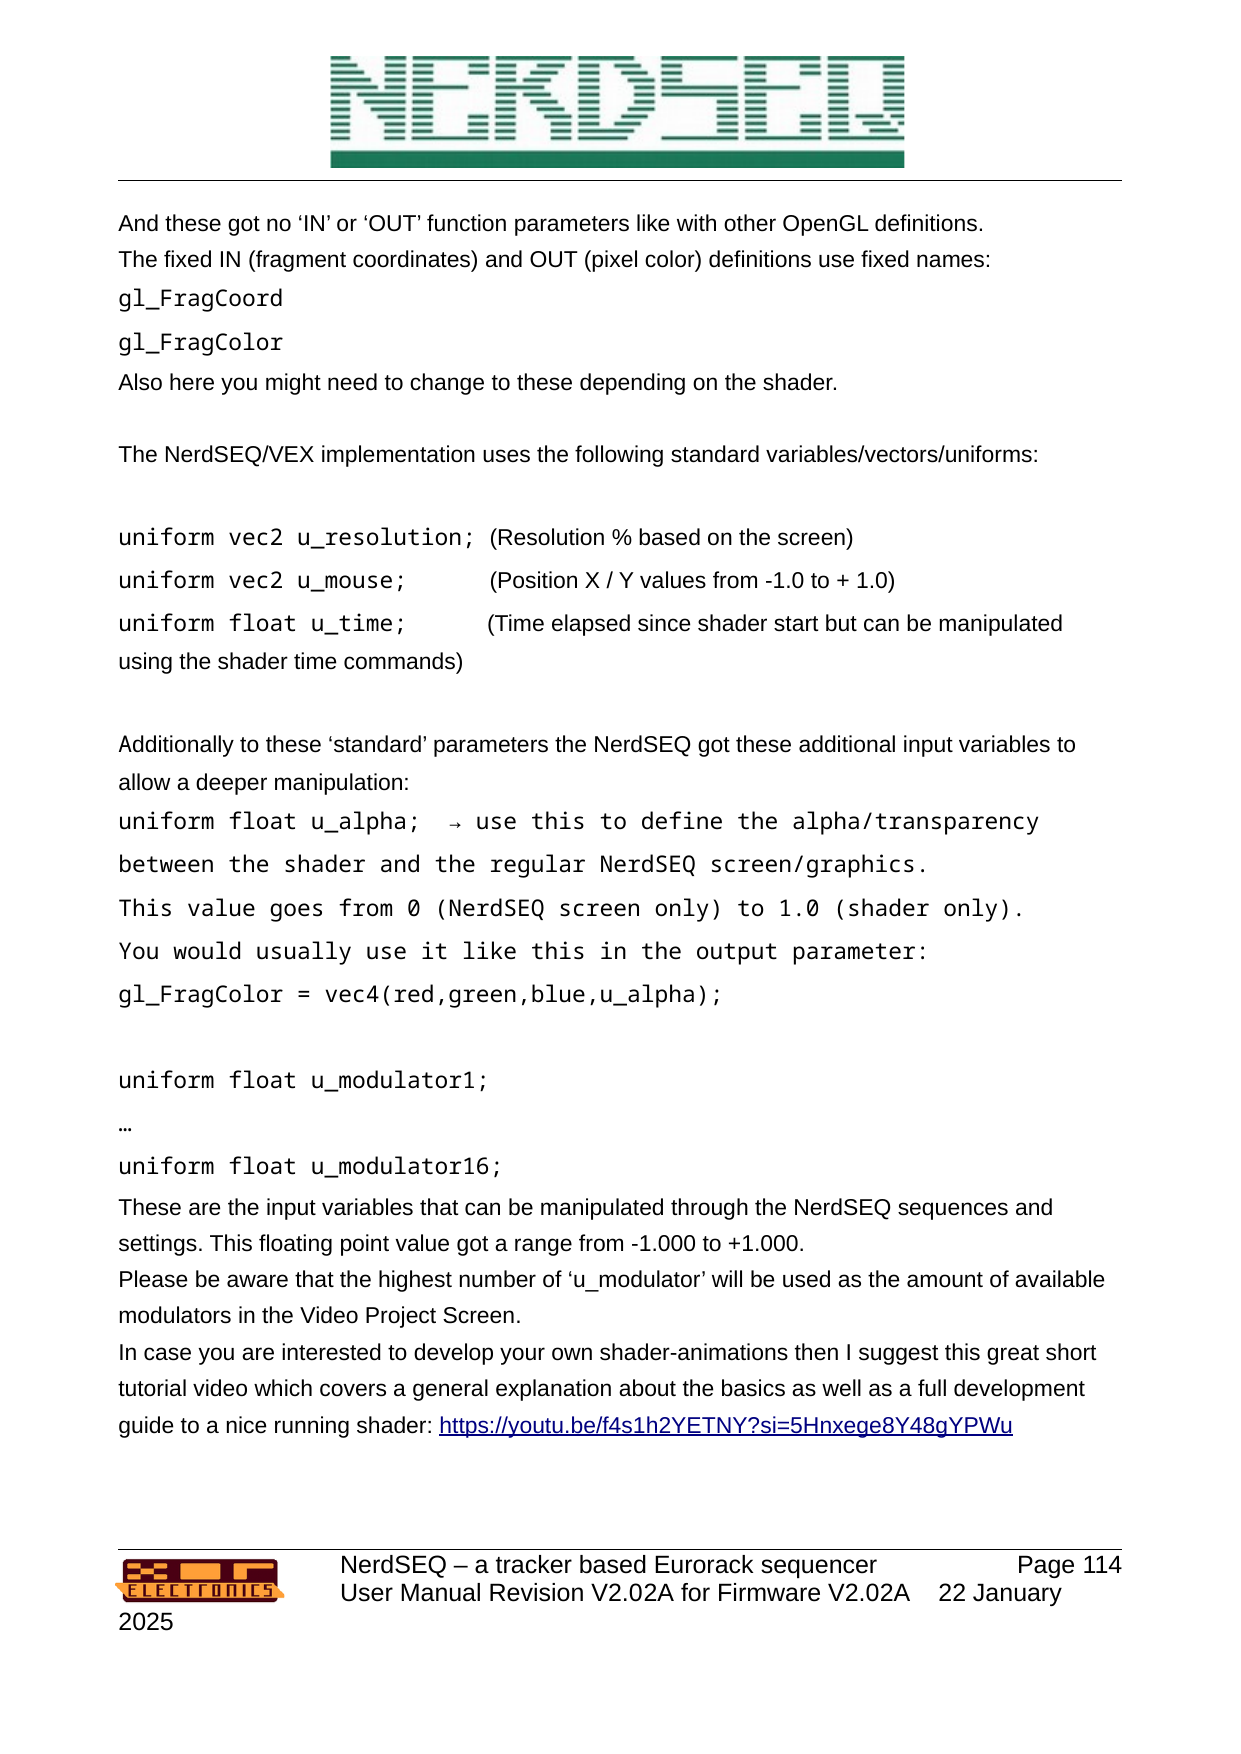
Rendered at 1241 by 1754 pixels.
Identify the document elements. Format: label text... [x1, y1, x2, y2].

text The NerdSEQ/VEX implementation uses the following standard variables/vectors/uniforms: [118, 441, 1122, 468]
text uniform float u_modulator16; [118, 1150, 1122, 1182]
text The fixed IN (fragment coordinates) and OUT (pixel color) definitions use fixed names: [118, 246, 1122, 272]
text uniform float u_modulator1; [118, 1064, 1122, 1095]
text uniform vec2 u_mouse; (Position X / Y values from -1.0 to + 1.0) [118, 564, 1122, 595]
text These are the input variables that can be manipulated through the NerdSEQ sequences and settings. This floating point value got a range from -1.000 to +1.000. [118, 1193, 1122, 1256]
text In case you are interested to develop your own shader-animations then I suggest this great short tutorial video which covers a general explanation about the basics as well as a full development guide to a nice running shader: https://youtu.be/f4s1h2YETNY?si=5Hnxege8Y48gYPWu [118, 1339, 1122, 1438]
text And these got no ‘IN’ or ‘OUT’ function parameters like with other OpenGL definitions. [118, 209, 1122, 236]
text gl_FragCoord [118, 282, 1122, 313]
text gl_FragColor = vec4(red,green,blue,u_alpha); [118, 978, 1122, 1009]
text uniform float u_time; (Time elapsed since shader start but can be manipulated using the shader time commands) [118, 607, 1122, 674]
picture [330, 56, 905, 168]
text Please be aware that the highest number of ‘u_modulator’ will be used as the amount of available modulators in the Video Project Screen. [118, 1266, 1122, 1329]
picture [115, 1555, 285, 1605]
text Also here you might need to change to these depending on the shader. [118, 368, 1122, 395]
text … [118, 1107, 1122, 1138]
text uniform vec2 u_resolution; (Resolution % based on the screen) [118, 521, 1122, 552]
text This value goes from 0 (NerdSEQ screen only) to 1.0 (shader only). [118, 892, 1122, 923]
text You would usually use it like this in the output parameter: [118, 935, 1122, 966]
text gl_FragColor [118, 325, 1122, 357]
text uniform float u_alpha; → use this to define the alpha/transparency between the shader and the regular NerdSEQ screen/graphics. [118, 805, 1122, 880]
text Additionally to these ‘standard’ parameters the NerdSEQ got these additional input variables to allow a deeper manipulation: [118, 728, 1122, 795]
